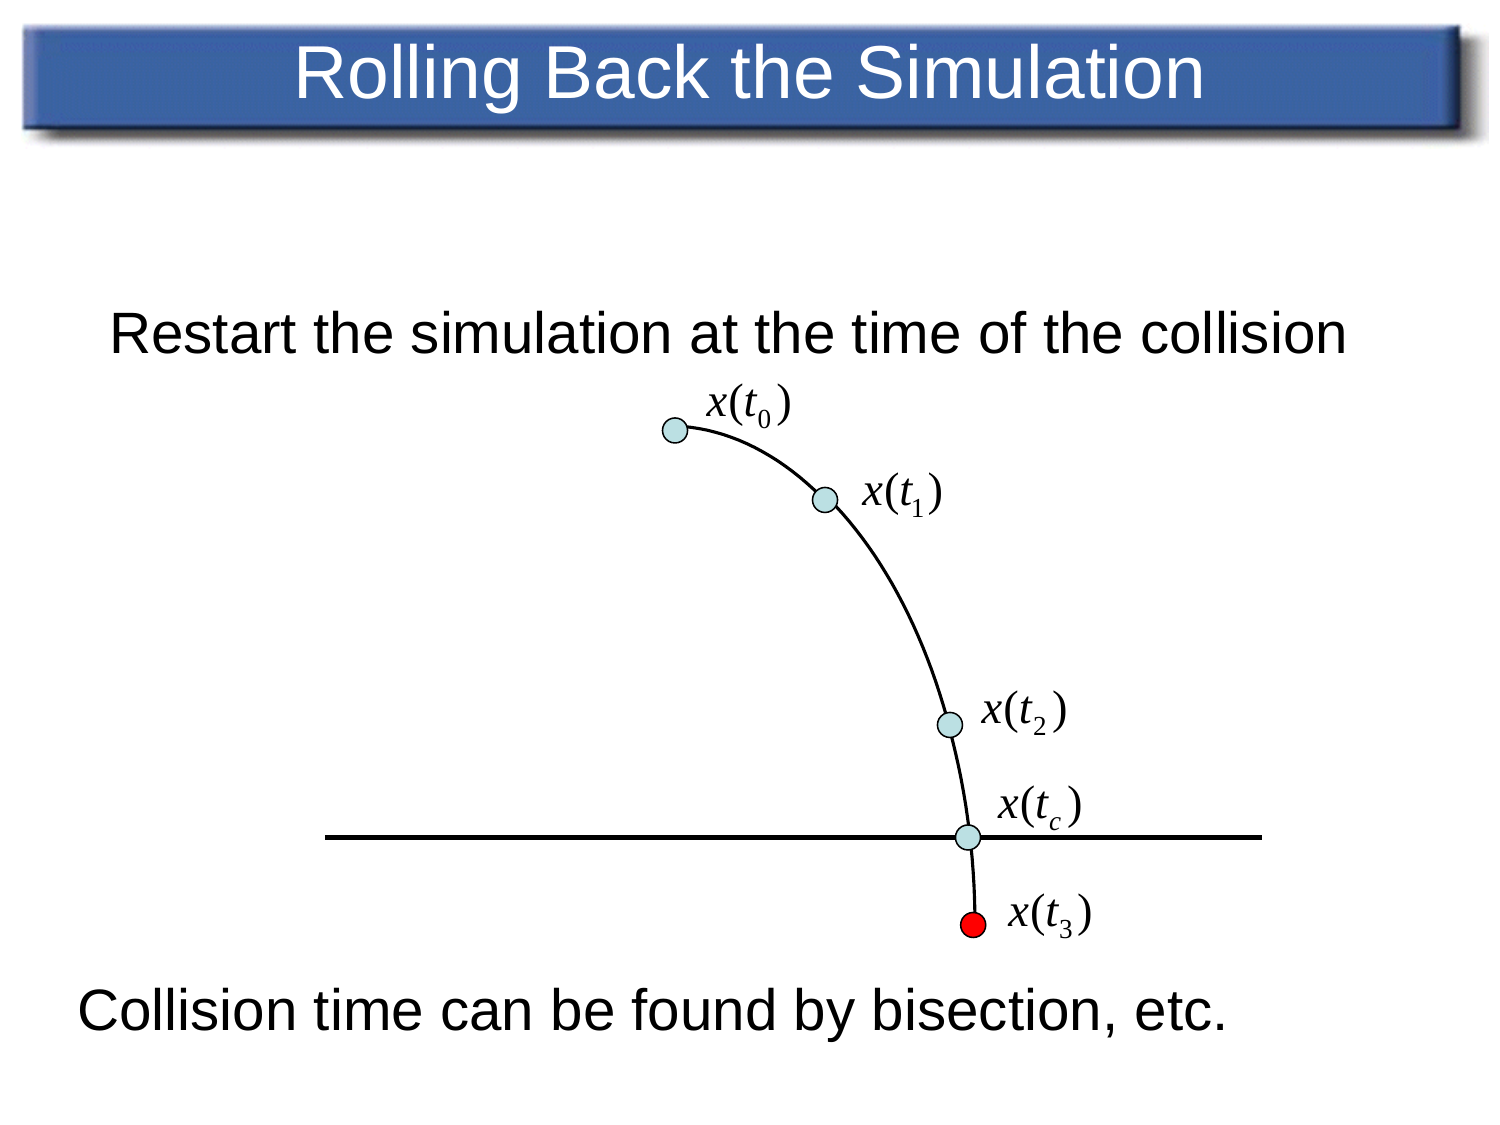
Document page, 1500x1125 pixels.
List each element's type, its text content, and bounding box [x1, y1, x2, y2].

text_box [662, 417, 688, 443]
text_box [937, 712, 963, 738]
text_box [812, 487, 838, 513]
title Rolling Back the Simulation [75, 0, 1426, 138]
text_box Collision time can be found by bisection, etc. [62, 964, 1469, 1051]
text_box [960, 912, 986, 938]
chart [988, 771, 1090, 842]
text_box Restart the simulation at the time of the collision [94, 287, 1438, 373]
chart [697, 369, 799, 441]
picture [21, 22, 1489, 149]
chart [972, 676, 1078, 744]
chart [853, 458, 951, 526]
chart [999, 879, 1101, 951]
text_box [955, 824, 981, 850]
